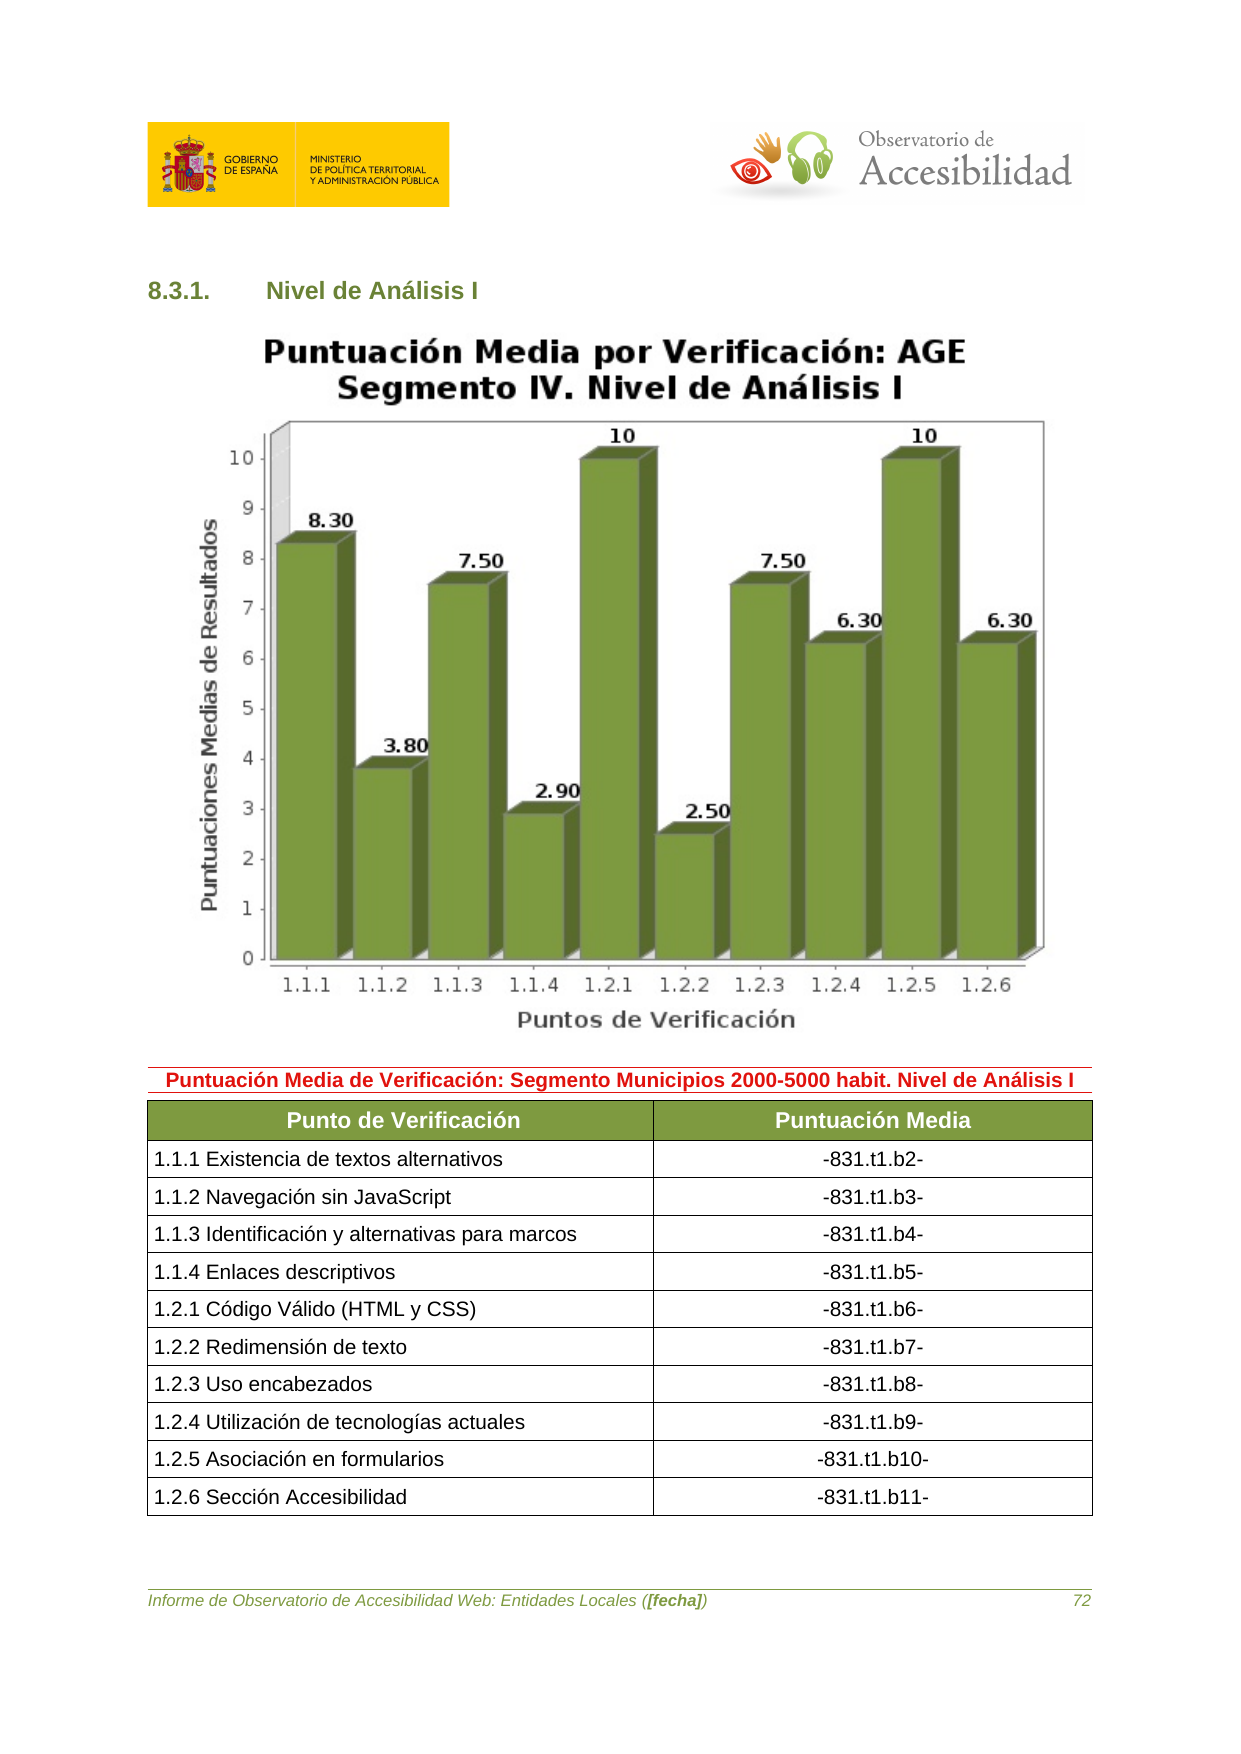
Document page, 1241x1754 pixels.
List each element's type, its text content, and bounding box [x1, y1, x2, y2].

table_cell -831.t1.b11- [654, 1478, 1092, 1515]
table_cell -831.t1.b4- [654, 1216, 1092, 1252]
table_cell 1.2.6 Sección Accesibilidad [148, 1478, 653, 1515]
table_cell -831.t1.b7- [654, 1328, 1092, 1365]
list Nivel de Análisis I [148, 276, 1092, 304]
text Puntuación Media de Verificación: Segmento Municipios 2000-5000 habit. Nivel de Análisis I [148, 1068, 1092, 1092]
table_cell -831.t1.b9- [654, 1403, 1092, 1440]
table_cell 1.1.4 Enlaces descriptivos [148, 1253, 653, 1290]
table_header Puntuación Media [654, 1101, 1092, 1140]
table_cell -831.t1.b6- [654, 1291, 1092, 1327]
table_cell 1.2.5 Asociación en formularios [148, 1441, 653, 1477]
table_cell -831.t1.b8- [654, 1366, 1092, 1402]
table_cell 1.2.2 Redimensión de texto [148, 1328, 653, 1365]
table_cell 1.1.1 Existencia de textos alternativos [148, 1141, 653, 1177]
table_cell -831.t1.b2- [654, 1141, 1092, 1177]
table_header Punto de Verificación [148, 1101, 653, 1140]
table_cell -831.t1.b10- [654, 1441, 1092, 1477]
table_cell 1.2.3 Uso encabezados [148, 1366, 653, 1402]
table_cell 1.2.1 Código Válido (HTML y CSS) [148, 1291, 653, 1327]
table_cell 1.2.4 Utilización de tecnologías actuales [148, 1403, 653, 1440]
table_cell 1.1.3 Identificación y alternativas para marcos [148, 1216, 653, 1252]
table_cell 1.1.2 Navegación sin JavaScript [148, 1178, 653, 1215]
table_cell -831.t1.b5- [654, 1253, 1092, 1290]
table_cell -831.t1.b3- [654, 1178, 1092, 1215]
